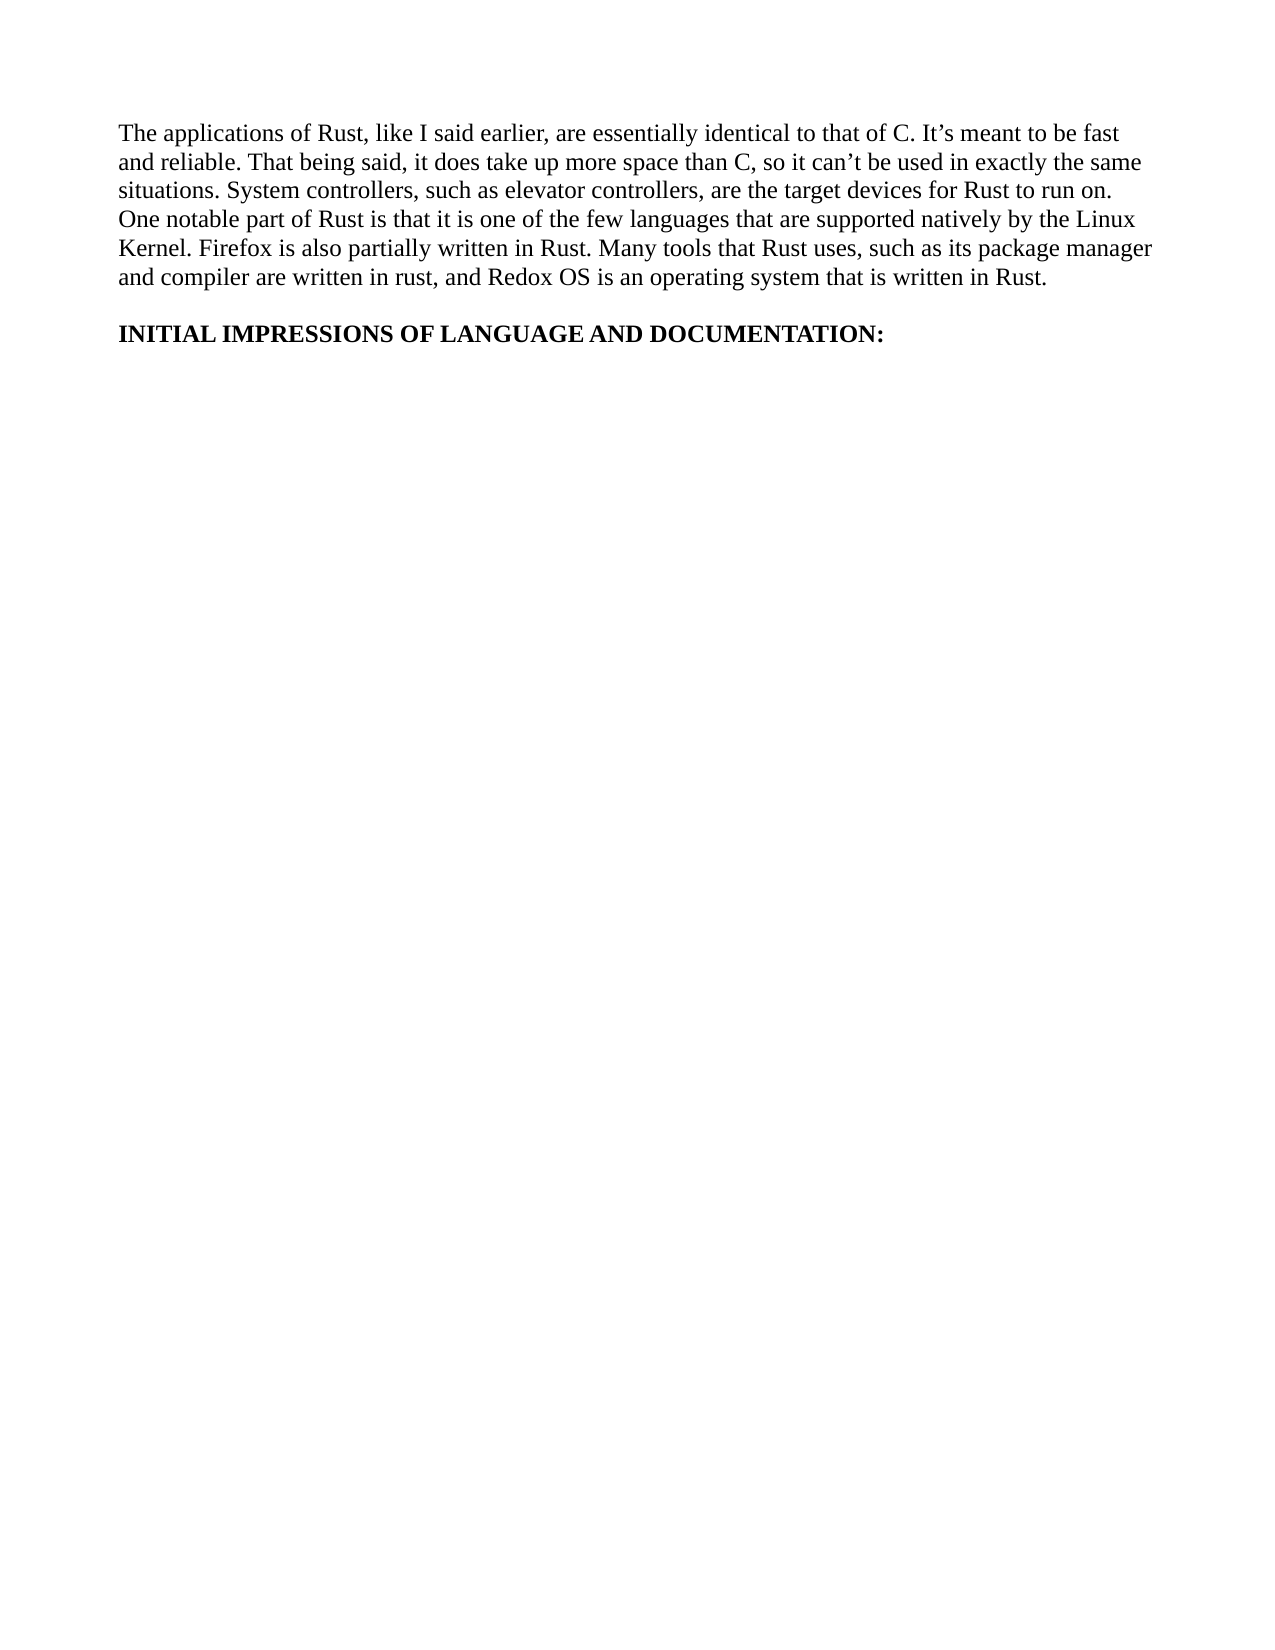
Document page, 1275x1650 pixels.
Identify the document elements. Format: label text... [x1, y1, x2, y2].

text The applications of Rust, like I said earlier, are essentially identical to that of C. It’s meant to be fast and reliable. That being said, it does take up more space than C, so it can’t be used in exactly the same situations. System controllers, such as elevator controllers, are the target devices for Rust to run on. One notable part of Rust is that it is one of the few languages that are supported natively by the Linux Kernel. Firefox is also partially written in Rust. Many tools that Rust uses, such as its package manager and compiler are written in rust, and Redox OS is an operating system that is written in Rust. INITIAL IMPRESSIONS OF LANGUAGE AND DOCUMENTATION: [118, 118, 1157, 348]
